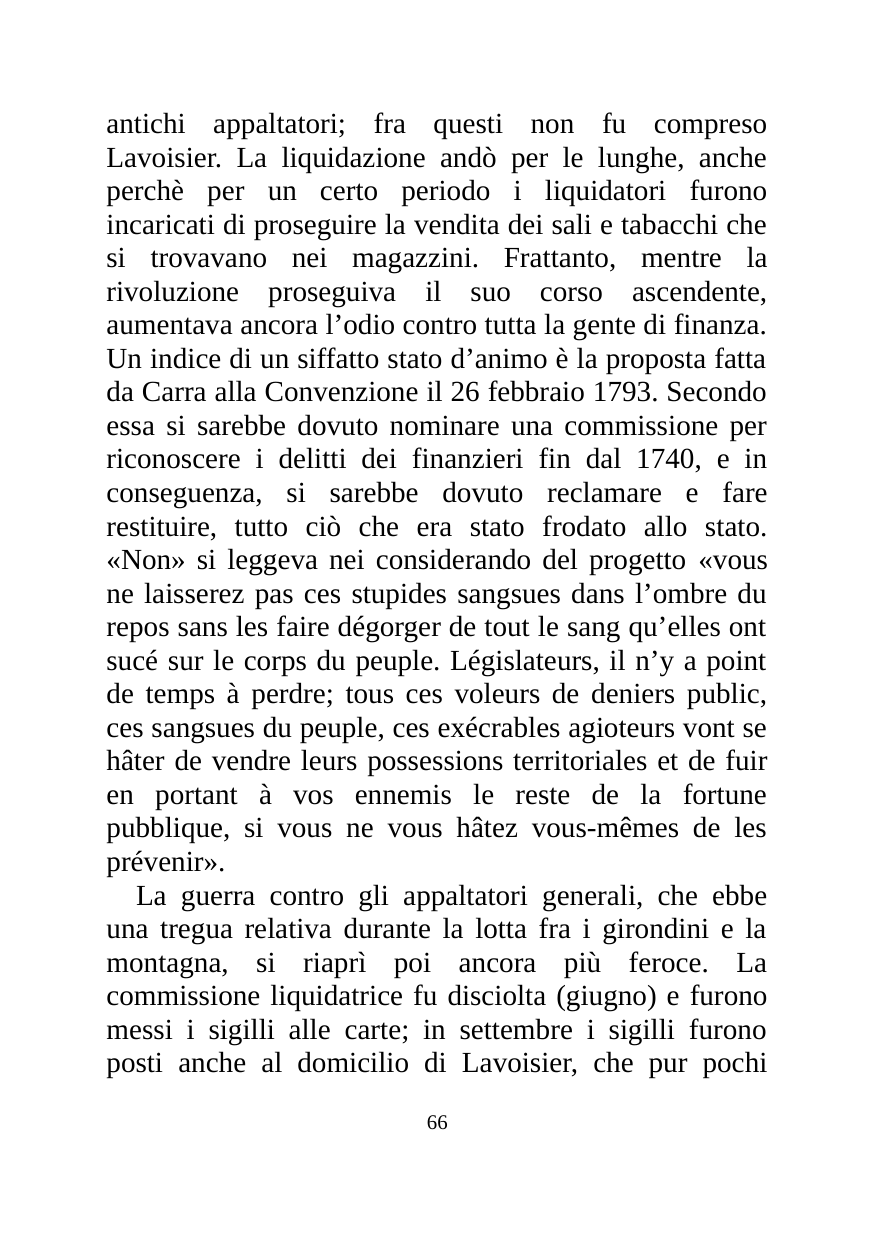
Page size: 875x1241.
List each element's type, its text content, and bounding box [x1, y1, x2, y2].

text antichi appaltatori; fra questi non fu compreso Lavoisier. La liquidazione andò per le lunghe, anche perchè per un certo periodo i liquidatori furono incaricati di proseguire la vendita dei sali e tabacchi che si trovavano nei magazzini. Frattanto, mentre la rivoluzione proseguiva il suo corso ascendente, aumentava ancora l’odio contro tutta la gente di finanza. Un indice di un siffatto stato d’animo è la proposta fatta da Carra alla Convenzione il 26 febbraio 1793. Secondo essa si sarebbe dovuto nominare una commissione per riconoscere i delitti dei finanzieri fin dal 1740, e in conseguenza, si sarebbe dovuto reclamare e fare restituire, tutto ciò che era stato frodato allo stato. «Non» si leggeva nei considerando del progetto «vous ne laisserez pas ces stupides sangsues dans l’ombre du repos sans les faire dégorger de tout le sang qu’elles ont sucé sur le corps du peuple. Législateurs, il n’y a point de temps à perdre; tous ces voleurs de deniers public, ces sangsues du peuple, ces exécrables agioteurs vont se hâter de vendre leurs possessions territoriales et de fuir en portant à vos ennemis le reste de la fortune pubblique, si vous ne vous hâtez vous-mêmes de les prévenir». [106, 106, 768, 878]
text La guerra contro gli appaltatori generali, che ebbe una tregua relativa durante la lotta fra i girondini e la montagna, si riaprì poi ancora più feroce. La commissione liquidatrice fu disciolta (giugno) e furono messi i sigilli alle carte; in settembre i sigilli furono posti anche al domicilio di Lavoisier, che pur pochi [106, 878, 768, 1079]
